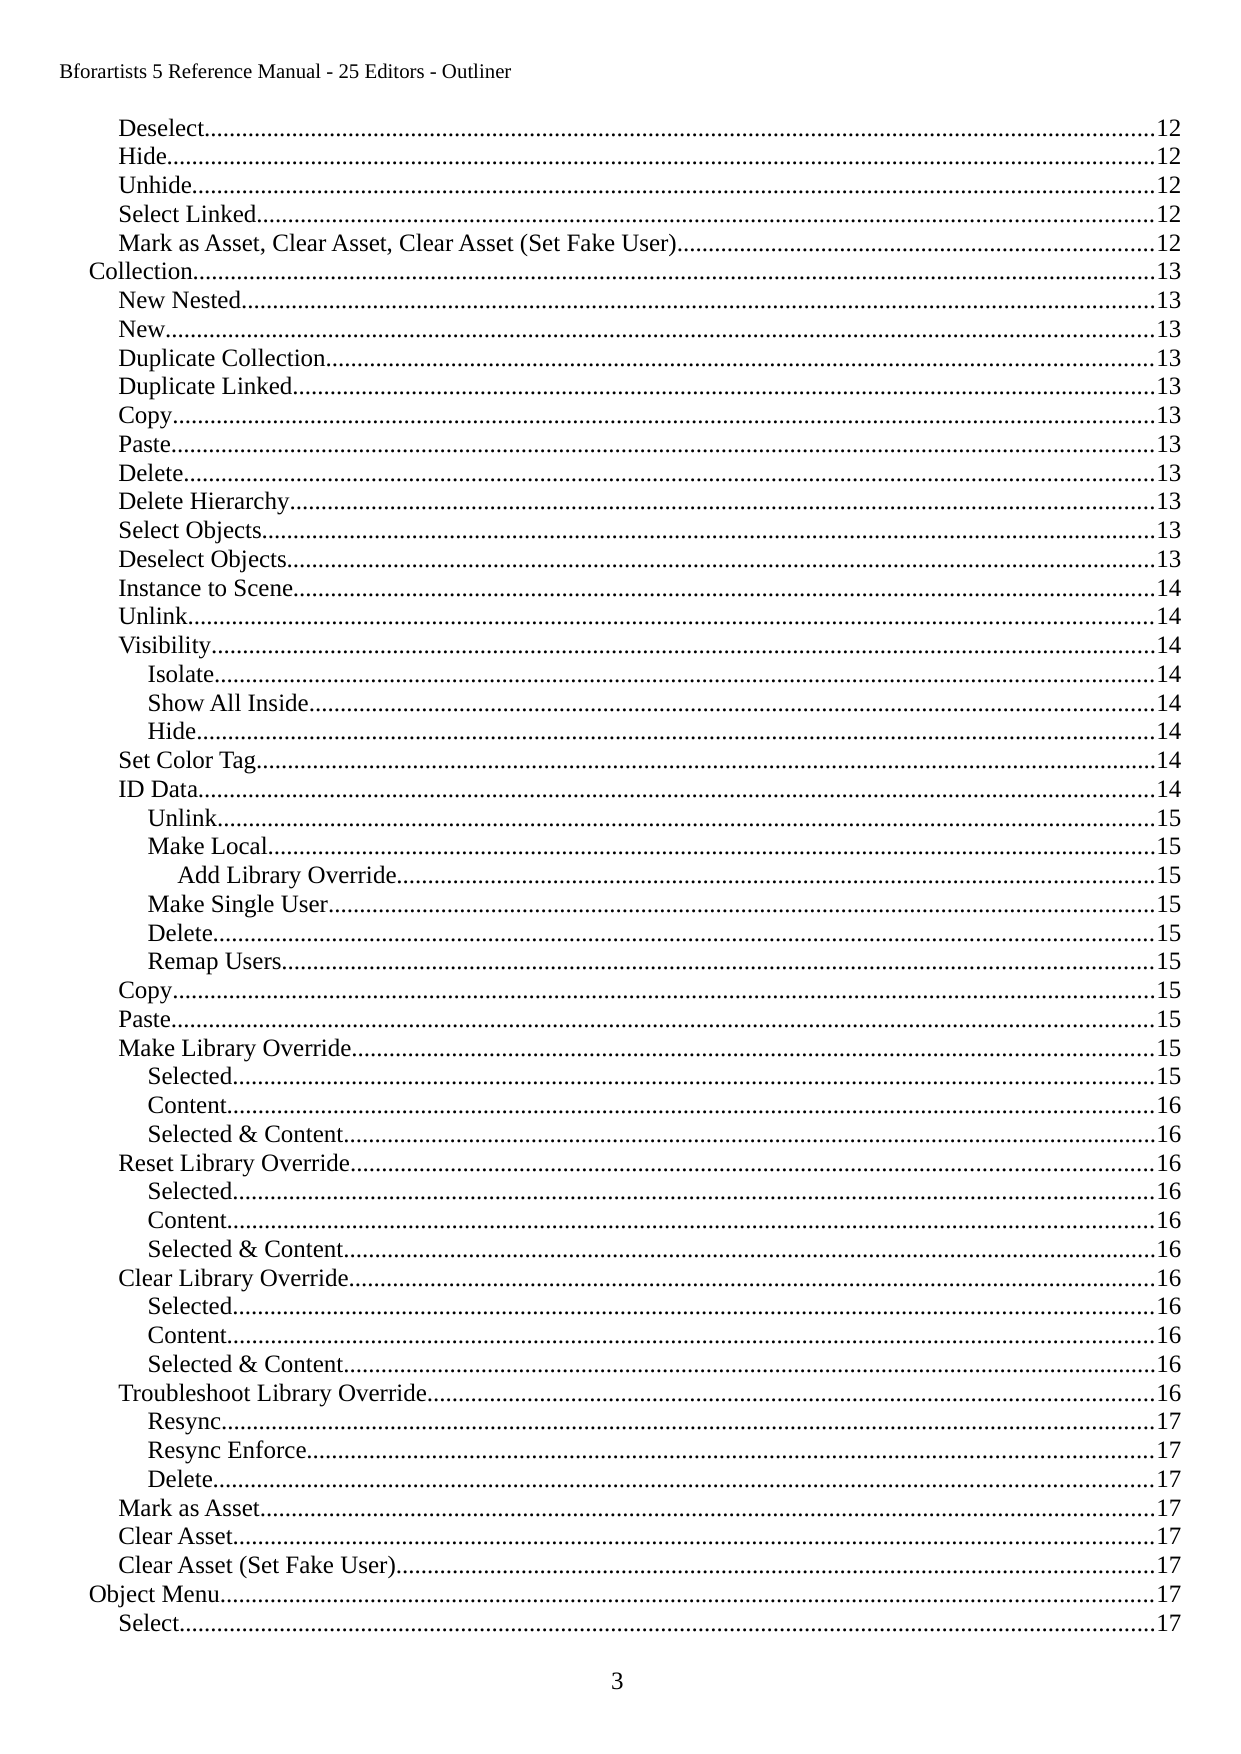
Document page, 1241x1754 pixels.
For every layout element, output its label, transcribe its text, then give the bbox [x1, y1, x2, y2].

text Clear Library Override 16 [118, 1263, 1181, 1291]
text Reset Library Override 16 [118, 1148, 1181, 1176]
text Select 17 [118, 1608, 1181, 1636]
text Make Library Override 15 [118, 1033, 1181, 1061]
text Selected & Content 16 [147, 1119, 1181, 1148]
text Unhide 12 [118, 170, 1181, 199]
text Content 16 [147, 1090, 1181, 1119]
text Unlink 14 [118, 601, 1181, 630]
text Deselect 12 [118, 113, 1181, 141]
text Duplicate Linked 13 [118, 371, 1181, 400]
text Content 16 [147, 1205, 1181, 1234]
text Delete 15 [147, 918, 1181, 946]
text Delete Hierarchy 13 [118, 486, 1181, 515]
text Make Single User 15 [147, 889, 1181, 918]
text Selected 16 [147, 1176, 1181, 1205]
text Selected 15 [147, 1061, 1181, 1090]
text New Nested 13 [118, 285, 1181, 314]
text Duplicate Collection 13 [118, 343, 1181, 371]
text Select Objects 13 [118, 515, 1181, 544]
text Visibility 14 [118, 630, 1181, 659]
text Paste 15 [118, 1004, 1181, 1033]
text Copy 15 [118, 975, 1181, 1004]
text Add Library Override 15 [177, 860, 1181, 889]
text Make Local 15 [147, 831, 1181, 860]
text Unlink 15 [147, 803, 1181, 831]
text Deselect Objects 13 [118, 544, 1181, 573]
text Instance to Scene 14 [118, 573, 1181, 601]
text ID Data 14 [118, 774, 1181, 803]
text Selected 16 [147, 1291, 1181, 1320]
text Selected & Content 16 [147, 1349, 1181, 1378]
text Clear Asset 17 [118, 1521, 1181, 1550]
text Clear Asset (Set Fake User) 17 [118, 1550, 1181, 1579]
text Mark as Asset, Clear Asset, Clear Asset (Set Fake User) 12 [118, 228, 1181, 256]
text Isolate 14 [147, 659, 1181, 688]
text Content 16 [147, 1320, 1181, 1349]
text Hide 14 [147, 716, 1181, 745]
text Hide 12 [118, 141, 1181, 170]
text Collection 13 [88, 256, 1181, 285]
text Select Linked 12 [118, 199, 1181, 228]
text Show All Inside 14 [147, 688, 1181, 716]
text Remap Users 15 [147, 946, 1181, 975]
text Copy 13 [118, 400, 1181, 429]
text Mark as Asset 17 [118, 1493, 1181, 1521]
text Delete 17 [147, 1464, 1181, 1493]
text Resync Enforce 17 [147, 1435, 1181, 1464]
text Delete 13 [118, 458, 1181, 486]
text Resync 17 [147, 1406, 1181, 1435]
text Selected & Content 16 [147, 1234, 1181, 1263]
text Object Menu 17 [88, 1579, 1181, 1608]
text Troubleshoot Library Override 16 [118, 1378, 1181, 1406]
text Paste 13 [118, 429, 1181, 458]
text Set Color Tag 14 [118, 745, 1181, 774]
text New 13 [118, 314, 1181, 343]
